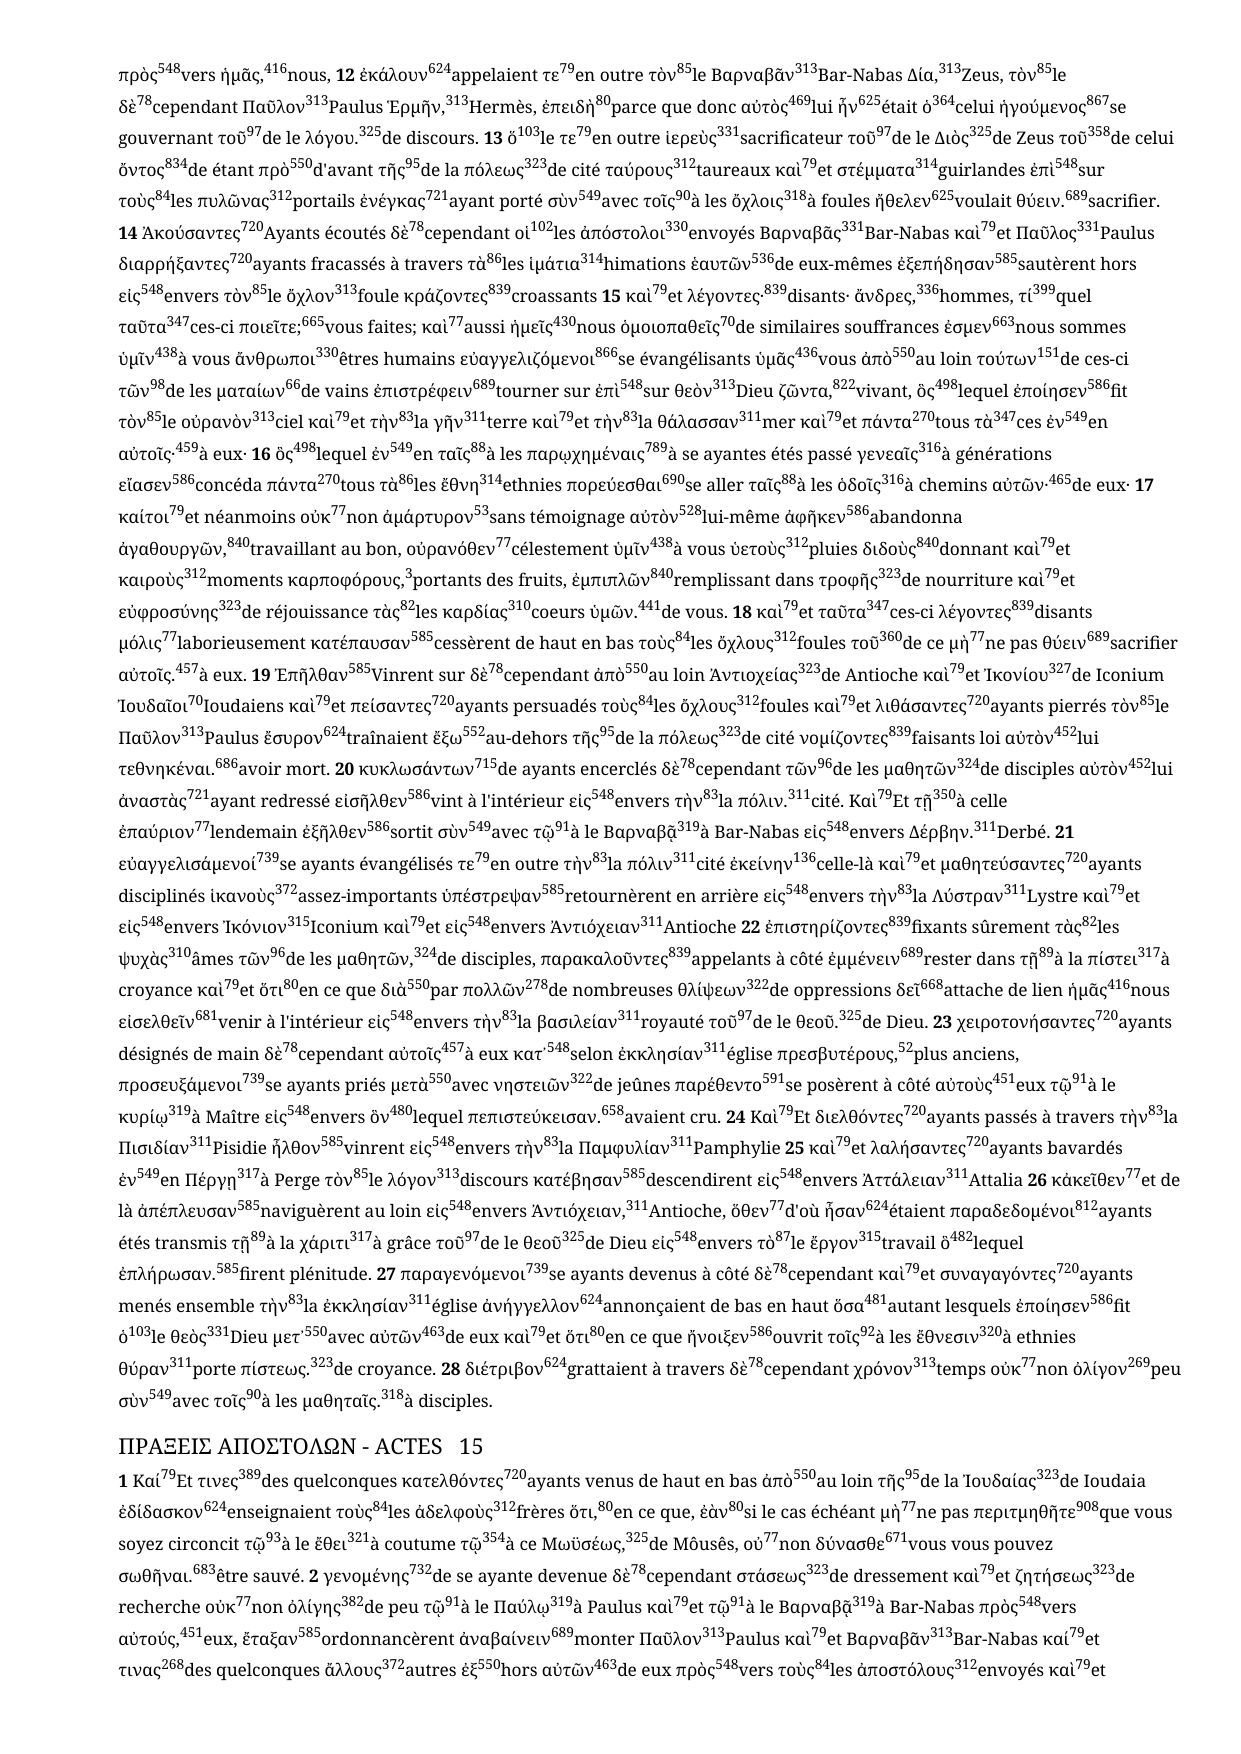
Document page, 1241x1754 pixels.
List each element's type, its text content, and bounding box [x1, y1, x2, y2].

text 1 Ἐγένετο592Se devint δὲ78cependant ἐν549en Ἰκονίῳ321à Iconium κατὰ548selon τὸ87le αὐτὸ348même εἰσελθεῖν681venir à l'intérieur αὐτοὺς451eux εἰς548envers τὴν83la συναγωγὴν311synagogue τῶν96de les Ἰουδαίων64de Ioudaiens καὶ79et λαλῆσαι681bavarder οὕτως77ainsi ὥστε80de sorte que πιστεῦσαι681croire Ἰουδαίων64de Ioudaiens τε79en outre καὶ79et Ἑλλήνων324de Hellèns πολὺ271nombreux πλῆθος.315multitude. 2 οἱ102les δὲ78cependant ἀπειθήσαντες720ayants désobéis Ἰουδαῖοι70Ioudaiens ἐπήγειραν585éveillèrent au dessus καὶ79et ἐκάκωσαν585firent du mal τὰς82les ψυχὰς310âmes τῶν98de les ἐθνῶν326de ethnies κατὰ550contre τῶν96de les ἀδελφῶν.324de frères. 3 ἱκανὸν53assez-important μὲν79certes οὖν79donc χρόνον313temps διέτριψαν585grattèrent à travers παρρησιαζόμενοι866se oralisants franchement ἐπὶ549sur τῷ91à le κυρίῳ319à Maître τῷ352à celui μαρτυροῦντι828à témoignant [ἐπὶ]550[sur] τῷ91à le λόγῳ319à discours τῆς95de la χάριτος323de grâce αὐτοῦ,464de lui, διδόντι828à donnant σημεῖα314signes καὶ79et τέρατα314prodiges γίνεσθαι690se devenir διὰ550par τῶν94de les χειρῶν322de mains αὐτῶν.463de eux. 4 ἐσχίσθη600fut scindé δὲ78cependant τὸ105le πλῆθος333multitude τῆς95de la πόλεως,323de cité, καὶ79et οἱ468ceux μὲν79certes ἦσαν624étaient σὺν549avec τοῖς90à les Ἰουδαίοις,58à Ioudaiens, οἱ468ceux δὲ78cependant σὺν549avec τοῖς90à les ἀποστόλοις.318à envoyés. 5 ὡς80comme δὲ78cependant ἐγένετο592se devint ὁρμὴ329impulsion τῶν98de les ἐθνῶν326de ethnies τε79en outre καὶ79et Ἰουδαίων64de Ioudaiens σὺν549avec τοῖς90à les ἄρχουσιν318à chefs αὐτῶν463de eux ὑβρίσαι681brutaliser καὶ79et λιθοβολῆσαι681jeter des pierres αὐτούς,451eux, 6 συνιδόντες720ayants vus avec κατέφυγον585fuirent de haut en bas εἰς548envers τὰς82les πόλεις310cités τῆς95de la Λυκαονίας323de Lycaonie Λύστραν311Lystre καὶ79et Δέρβην311Derbé καὶ79et τὴν83la περίχωρον,51région alentour, 7 κἀκεῖ77et là εὐαγγελιζόμενοι866se évangélisants ἦσαν.624étaient. 8 Καί79Et τις287un quelconque ἀνὴρ331homme ἀδύνατος47impuissant ἐν549en Λύστροις320à Lystre τοῖς90à les ποσὶν318à pieds ἐκάθητο,631se était assis, χωλὸς47boiteux ἐκ550hors κοιλίας323de cavité ventrale μητρὸς323de mère αὐτοῦ464de lui ὃς498lequel οὐδέποτε77pas cependant à un moment περιεπάτησεν.586piétina autour. 9 οὗτος364celui-ci ἤκουσεν586écouta τοῦ97de le Παύλου325de Paulus λαλοῦντος·834de bavardant· ὃς498lequel ἀτενίσας721ayant regardé fixement αὐτῷ458à lui καὶ79et ἰδὼν721ayant vu ὅτι80en ce que ἔχει668a πίστιν311croyance τοῦ360de ce σωθῆναι,683être sauvé, 10 εἶπεν586dit μεγάλῃ273à grande φωνῇ·317à voix· ἀνάστηθι554redresse ἐπὶ548sur τοὺς84les πόδας312pieds σου442de toi ὀρθός.71droit. καὶ79et ἥλατο592se bondit καὶ79et περιεπάτει.625piétinait autour. 11 οἵ102les τε79en outre ὄχλοι330foules ἰδόντες720ayants vus ὃ482lequel ἐποίησεν586fit Παῦλος331Paulus ἐπῆραν585surélevèrent τὴν83la φωνὴν311voix αὐτῶν463de eux Λυκαονιστὶ77Lycaonien λέγοντες·839disants· οἱ102les θεοὶ330dieux ὁμοιωθέντες759ayants étés rendus semblable ἀνθρώποις318à êtres humains κατέβησαν585descendirent πρὸς548vers ἡμᾶς,416nous, 12 ἐκάλουν624appelaient τε79en outre τὸν85le Βαρναβᾶν313Bar-Nabas Δία,313Zeus, τὸν85le δὲ78cependant Παῦλον313Paulus Ἑρμῆν,313Hermès, ἐπειδὴ80parce que donc αὐτὸς469lui ἦν625était ὁ364celui ἡγούμενος867se gouvernant τοῦ97de le λόγου.325de discours. 13 ὅ103le τε79en outre ἱερεὺς331sacrificateur τοῦ97de le Διὸς325de Zeus τοῦ358de celui ὄντος834de étant πρὸ550d'avant τῆς95de la πόλεως323de cité ταύρους312taureaux καὶ79et στέμματα314guirlandes ἐπὶ548sur τοὺς84les πυλῶνας312portails ἐνέγκας721ayant porté σὺν549avec τοῖς90à les ὄχλοις318à foules ἤθελεν625voulait θύειν.689sacrifier. 14 Ἀκούσαντες720Ayants écoutés δὲ78cependant οἱ102les ἀπόστολοι330envoyés Βαρναβᾶς331Bar-Nabas καὶ79et Παῦλος331Paulus διαρρήξαντες720ayants fracassés à travers τὰ86les ἱμάτια314himations ἑαυτῶν536de eux-mêmes ἐξεπήδησαν585sautèrent hors εἰς548envers τὸν85le ὄχλον313foule κράζοντες839croassants 15 καὶ79et λέγοντες·839disants· ἄνδρες,336hommes, τί399quel ταῦτα347ces-ci ποιεῖτε;665vous faites; καὶ77aussi ἡμεῖς430nous ὁμοιοπαθεῖς70de similaires souffrances ἐσμεν663nous sommes ὑμῖν438à vous ἄνθρωποι330êtres humains εὐαγγελιζόμενοι866se évangélisants ὑμᾶς436vous ἀπὸ550au loin τούτων151de ces-ci τῶν98de les ματαίων66de vains ἐπιστρέφειν689tourner sur ἐπὶ548sur θεὸν313Dieu ζῶντα,822vivant, ὃς498lequel ἐποίησεν586fit τὸν85le οὐρανὸν313ciel καὶ79et τὴν83la γῆν311terre καὶ79et τὴν83la θάλασσαν311mer καὶ79et πάντα270tous τὰ347ces ἐν549en αὐτοῖς·459à eux· 16 ὃς498lequel ἐν549en ταῖς88à les παρῳχημέναις789à se ayantes étés passé γενεαῖς316à générations εἴασεν586concéda πάντα270tous τὰ86les ἔθνη314ethnies πορεύεσθαι690se aller ταῖς88à les ὁδοῖς316à chemins αὐτῶν·465de eux· 17 καίτοι79et néanmoins οὐκ77non ἀμάρτυρον53sans témoignage αὐτὸν528lui-même ἀφῆκεν586abandonna ἀγαθουργῶν,840travaillant au bon, οὐρανόθεν77célestement ὑμῖν438à vous ὑετοὺς312pluies διδοὺς840donnant καὶ79et καιροὺς312moments καρποφόρους,3portants des fruits, ἐμπιπλῶν840remplissant dans τροφῆς323de nourriture καὶ79et εὐφροσύνης323de réjouissance τὰς82les καρδίας310coeurs ὑμῶν.441de vous. 18 καὶ79et ταῦτα347ces-ci λέγοντες839disants μόλις77laborieusement κατέπαυσαν585cessèrent de haut en bas τοὺς84les ὄχλους312foules τοῦ360de ce μὴ77ne pas θύειν689sacrifier αὐτοῖς.457à eux. 19 Ἐπῆλθαν585Vinrent sur δὲ78cependant ἀπὸ550au loin Ἀντιοχείας323de Antioche καὶ79et Ἰκονίου327de Iconium Ἰουδαῖοι70Ioudaiens καὶ79et πείσαντες720ayants persuadés τοὺς84les ὄχλους312foules καὶ79et λιθάσαντες720ayants pierrés τὸν85le Παῦλον313Paulus ἔσυρον624traînaient ἔξω552au-dehors τῆς95de la πόλεως323de cité νομίζοντες839faisants loi αὐτὸν452lui τεθνηκέναι.686avoir mort. 20 κυκλωσάντων715de ayants encerclés δὲ78cependant τῶν96de les μαθητῶν324de disciples αὐτὸν452lui ἀναστὰς721ayant redressé εἰσῆλθεν586vint à l'intérieur εἰς548envers τὴν83la πόλιν.311cité. Καὶ79Et τῇ350à celle ἐπαύριον77lendemain ἐξῆλθεν586sortit σὺν549avec τῷ91à le Βαρναβᾷ319à Bar-Nabas εἰς548envers Δέρβην.311Derbé. 21 εὐαγγελισάμενοί739se ayants évangélisés τε79en outre τὴν83la πόλιν311cité ἐκείνην136celle-là καὶ79et μαθητεύσαντες720ayants disciplinés ἱκανοὺς372assez-importants ὑπέστρεψαν585retournèrent en arrière εἰς548envers τὴν83la Λύστραν311Lystre καὶ79et εἰς548envers Ἰκόνιον315Iconium καὶ79et εἰς548envers Ἀντιόχειαν311Antioche 22 ἐπιστηρίζοντες839fixants sûrement τὰς82les ψυχὰς310âmes τῶν96de les μαθητῶν,324de disciples, παρακαλοῦντες839appelants à côté ἐμμένειν689rester dans τῇ89à la πίστει317à croyance καὶ79et ὅτι80en ce que διὰ550par πολλῶν278de nombreuses θλίψεων322de oppressions δεῖ668attache de lien ἡμᾶς416nous εἰσελθεῖν681venir à l'intérieur εἰς548envers τὴν83la βασιλείαν311royauté τοῦ97de le θεοῦ.325de Dieu. 23 χειροτονήσαντες720ayants désignés de main δὲ78cependant αὐτοῖς457à eux κατ᾽548selon ἐκκλησίαν311église πρεσβυτέρους,52plus anciens, προσευξάμενοι739se ayants priés μετὰ550avec νηστειῶν322de jeûnes παρέθεντο591se posèrent à côté αὐτοὺς451eux τῷ91à le κυρίῳ319à Maître εἰς548envers ὃν480lequel πεπιστεύκεισαν.658avaient cru. 24 Καὶ79Et διελθόντες720ayants passés à travers τὴν83la Πισιδίαν311Pisidie ἦλθον585vinrent εἰς548envers τὴν83la Παμφυλίαν311Pamphylie 25 καὶ79et λαλήσαντες720ayants bavardés ἐν549en Πέργῃ317à Perge τὸν85le λόγον313discours κατέβησαν585descendirent εἰς548envers Ἀττάλειαν311Attalia 26 κἀκεῖθεν77et de là ἀπέπλευσαν585naviguèrent au loin εἰς548envers Ἀντιόχειαν,311Antioche, ὅθεν77d'où ἦσαν624étaient παραδεδομένοι812ayants étés transmis τῇ89à la χάριτι317à grâce τοῦ97de le θεοῦ325de Dieu εἰς548envers τὸ87le ἔργον315travail ὃ482lequel ἐπλήρωσαν.585firent plénitude. 27 παραγενόμενοι739se ayants devenus à côté δὲ78cependant καὶ79et συναγαγόντες720ayants menés ensemble τὴν83la ἐκκλησίαν311église ἀνήγγελλον624annonçaient de bas en haut ὅσα481autant lesquels ἐποίησεν586fit ὁ103le θεὸς331Dieu μετ᾽550avec αὐτῶν463de eux καὶ79et ὅτι80en ce que ἤνοιξεν586ouvrit τοῖς92à les ἔθνεσιν320à ethnies θύραν311porte πίστεως.323de croyance. 28 διέτριβον624grattaient à travers δὲ78cependant χρόνον313temps οὐκ77non ὀλίγον269peu σὺν549avec τοῖς90à les μαθηταῖς.318à disciples. [118, 59, 1181, 1412]
text ΠΡΑΞΕΙΣ ΑΠΟΣΤΟΛΩΝ - ACTES 15 [118, 1431, 1181, 1461]
